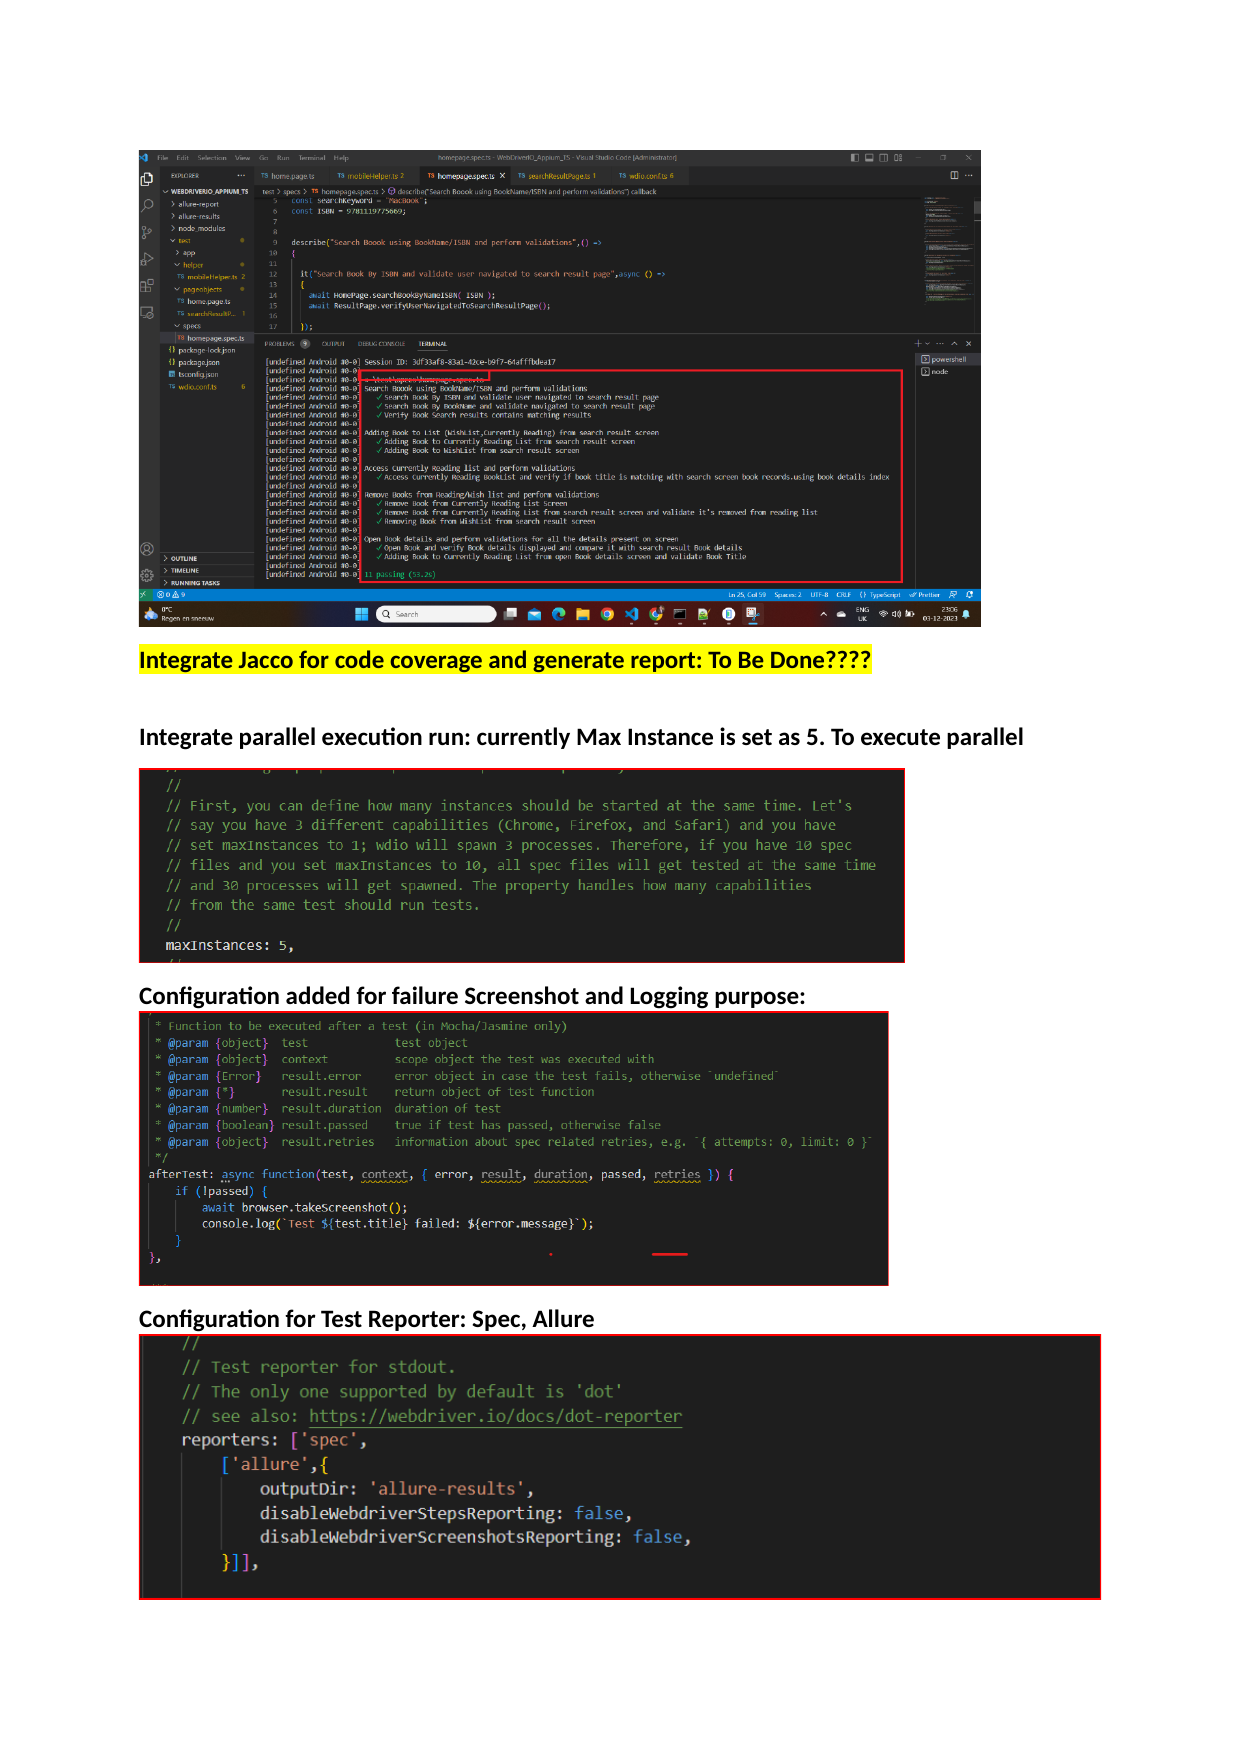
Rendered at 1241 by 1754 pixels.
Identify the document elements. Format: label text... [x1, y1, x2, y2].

text Integrate Jacco for code coverage and generate report: To Be Done???? [139, 644, 1101, 703]
text Configuration for Test Reporter: Spec, Allure [139, 1303, 1101, 1334]
text Integrate parallel execution run: currently Max Instance is set as 5. To execute parallel [139, 721, 1101, 751]
text Configuration added for failure Screenshot and Logging purpose: [139, 981, 1101, 1286]
